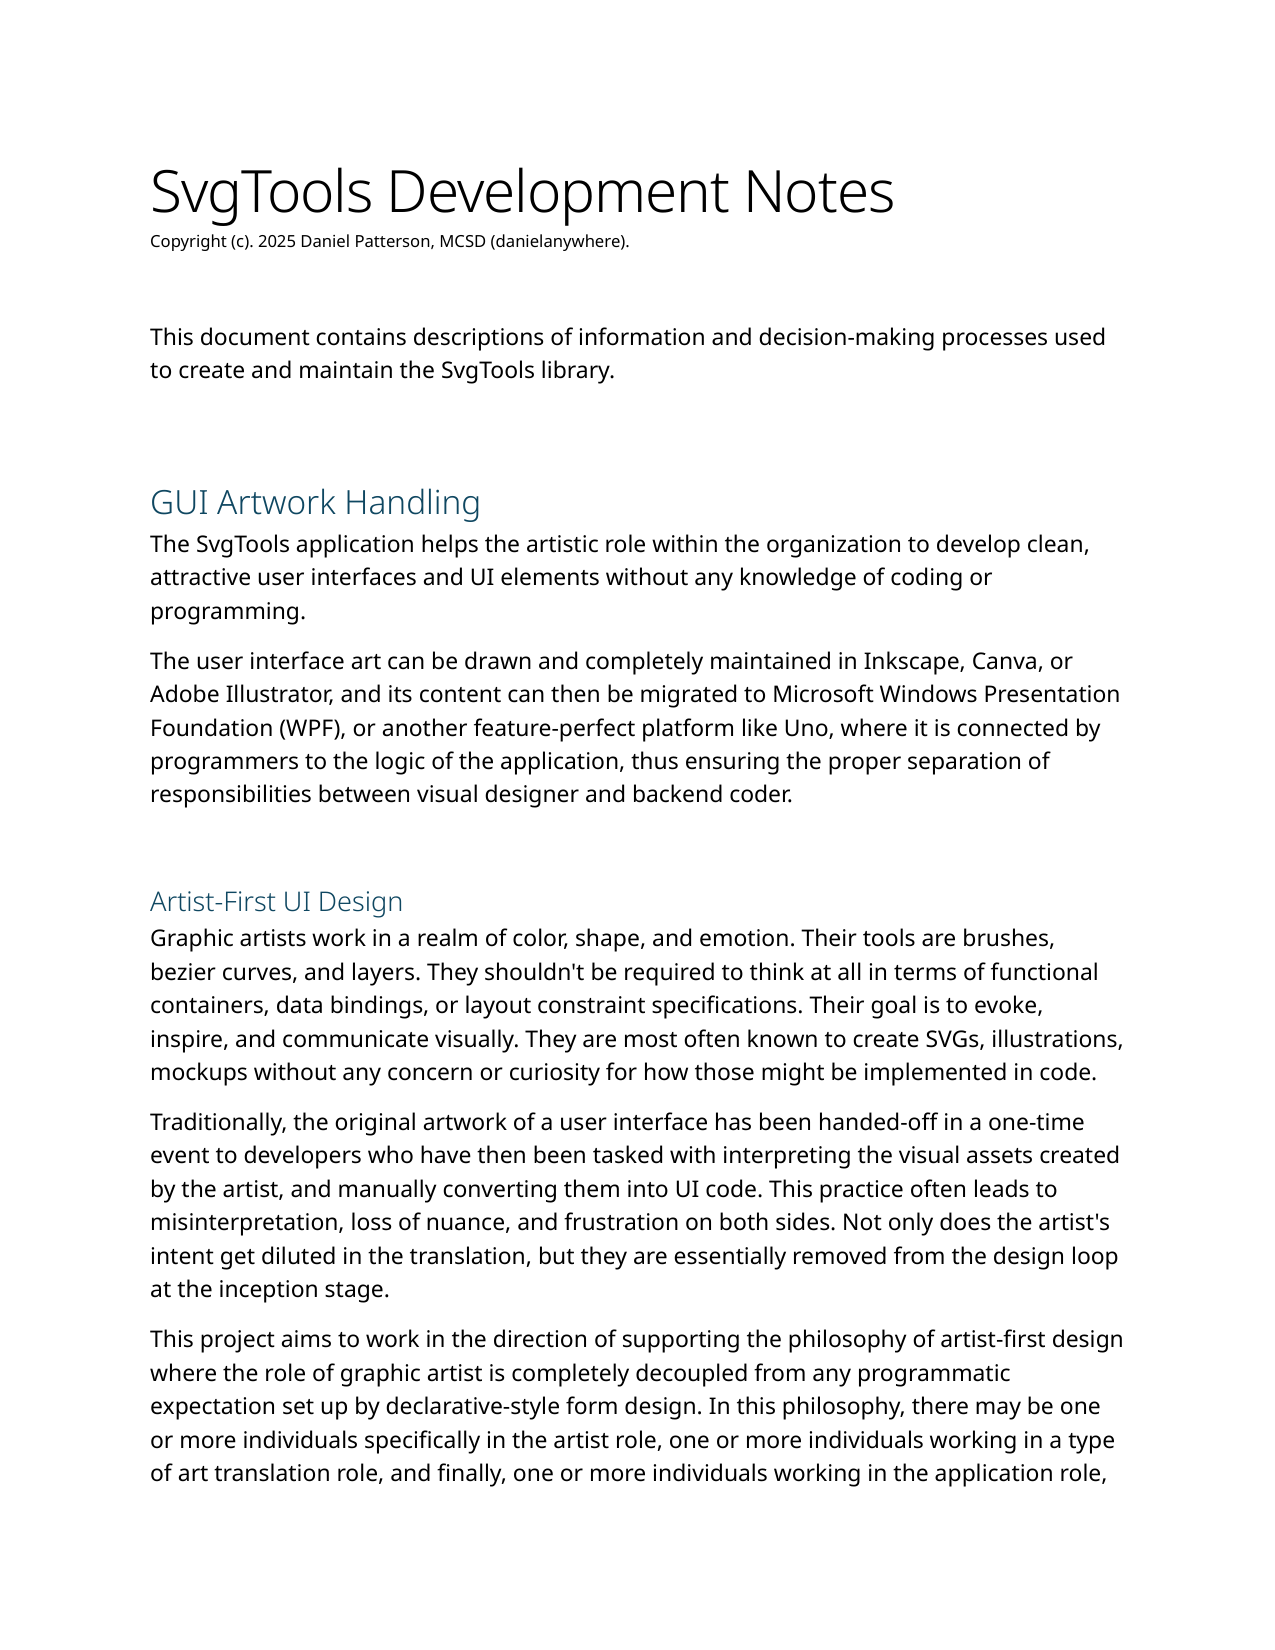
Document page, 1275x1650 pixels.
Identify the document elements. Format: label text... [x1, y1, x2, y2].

text The user interface art can be drawn and completely maintained in Inkscape, Canva, or Adobe Illustrator, and its content can then be migrated to Microsoft Windows Presentation Foundation (WPF), or another feature-perfect platform like Uno, where it is connected by programmers to the logic of the application, thus ensuring the proper separation of responsibilities between visual designer and backend coder. [150, 645, 1125, 810]
subtitle GUI Artwork Handling [150, 479, 1125, 524]
text This project aims to work in the direction of supporting the philosophy of artist-first design where the role of graphic artist is completely decoupled from any programmatic expectation set up by declarative-style form design. In this philosophy, there may be one or more individuals specifically in the artist role, one or more individuals working in a type of art translation role, and finally, one or more individuals working in the application role, [150, 1323, 1125, 1488]
text This document contains descriptions of information and decision-making processes used to create and maintain the SvgTools library. [150, 321, 1125, 385]
text Graphic artists work in a realm of color, shape, and emotion. Their tools are brushes, bezier curves, and layers. They shouldn't be required to think at all in terms of functional containers, data bindings, or layout constraint specifications. Their goal is to evoke, inspire, and communicate visually. They are most often known to create SVGs, illustrations, mockups without any concern or curiosity for how those might be implemented in code. [150, 922, 1125, 1087]
subtitle Artist-First UI Design [150, 883, 1125, 920]
text Copyright (c). 2025 Daniel Patterson, MCSD (danielanywhere). [150, 229, 1125, 252]
title SvgTools Development Notes [150, 150, 1125, 229]
text The SvgTools application helps the artistic role within the organization to develop clean, attractive user interfaces and UI elements without any knowledge of coding or programming. [150, 528, 1125, 626]
text Traditionally, the original artwork of a user interface has been handed-off in a one-time event to developers who have then been tasked with interpreting the visual assets created by the artist, and manually converting them into UI code. This practice often leads to misinterpretation, loss of nuance, and frustration on both sides. Not only does the artist's intent get diluted in the translation, but they are essentially removed from the design loop at the inception stage. [150, 1106, 1125, 1304]
